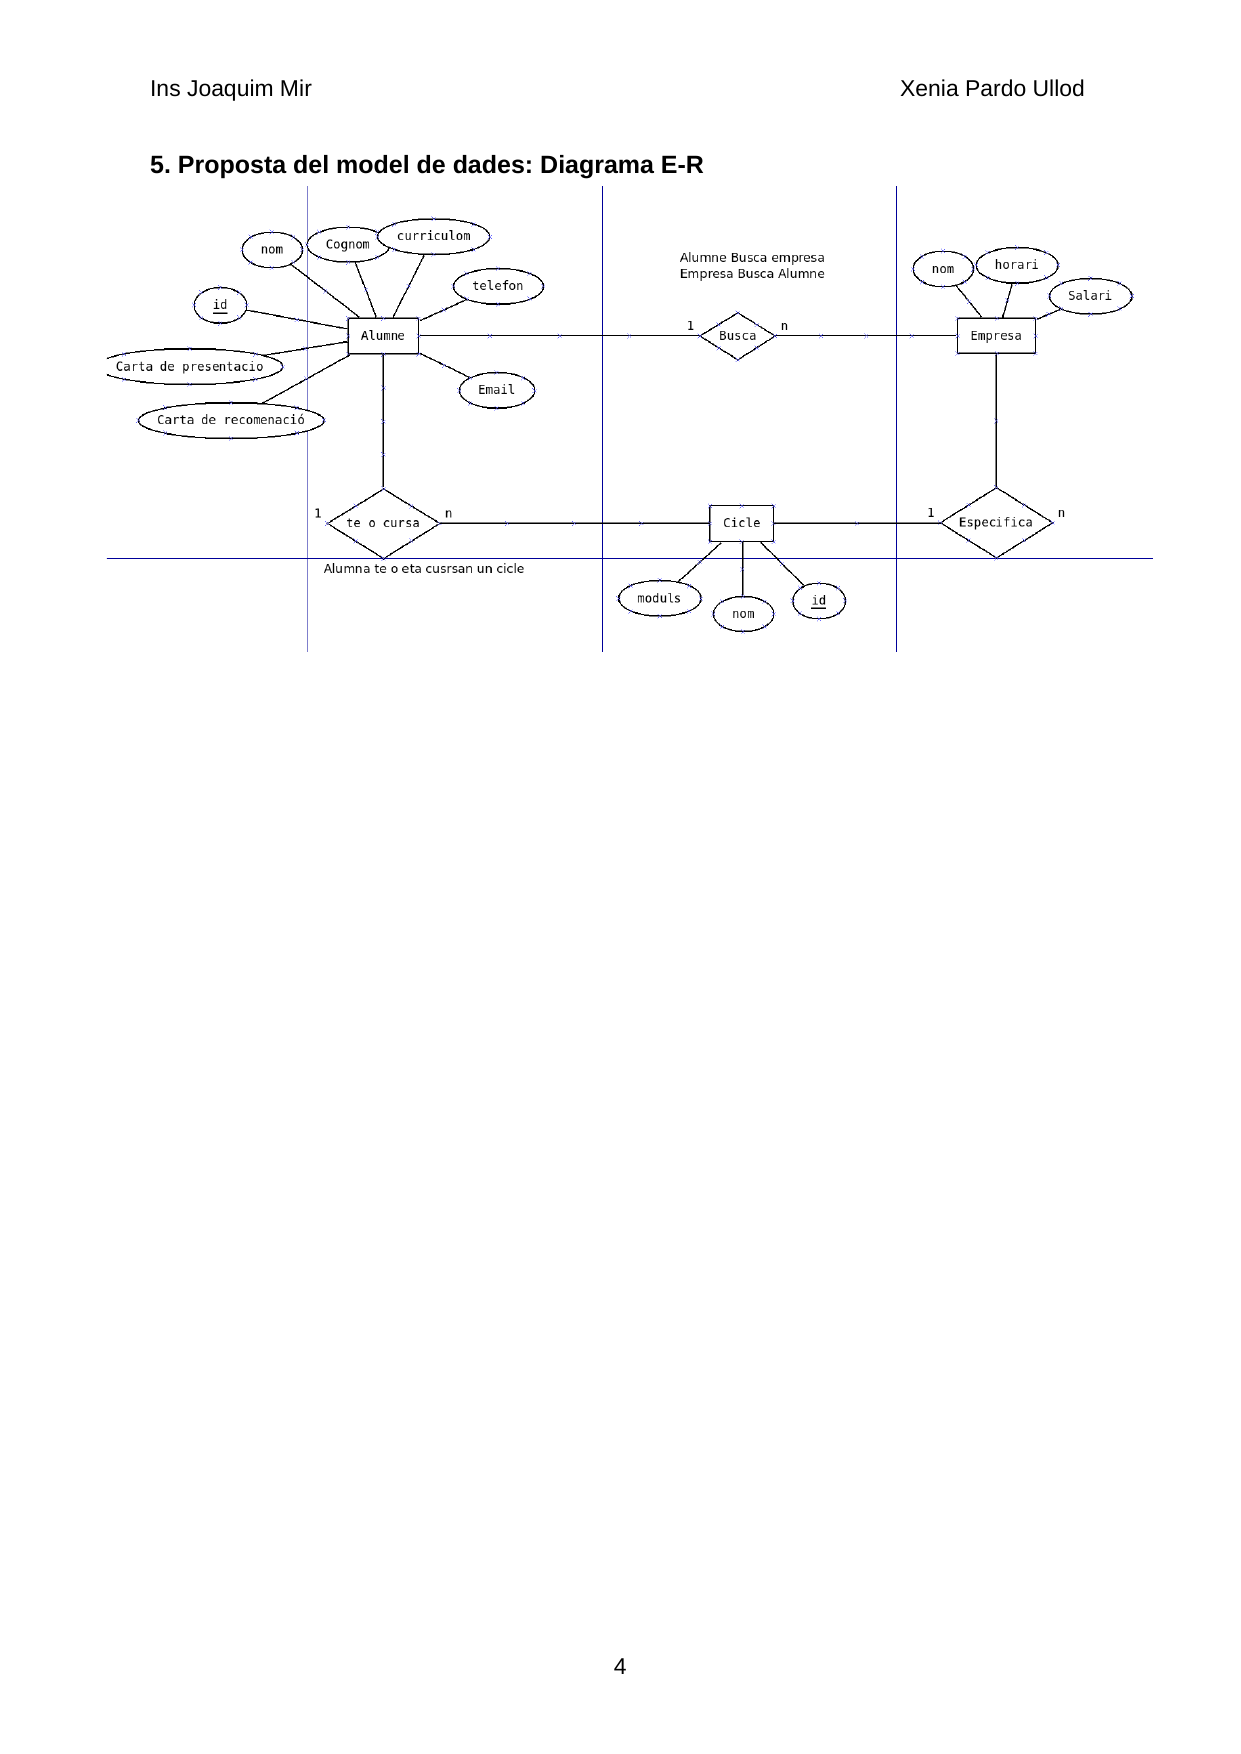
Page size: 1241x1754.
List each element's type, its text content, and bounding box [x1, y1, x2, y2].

picture [106, 186, 1153, 652]
text 5. Proposta del model de dades: Diagrama E-R [150, 150, 1090, 179]
